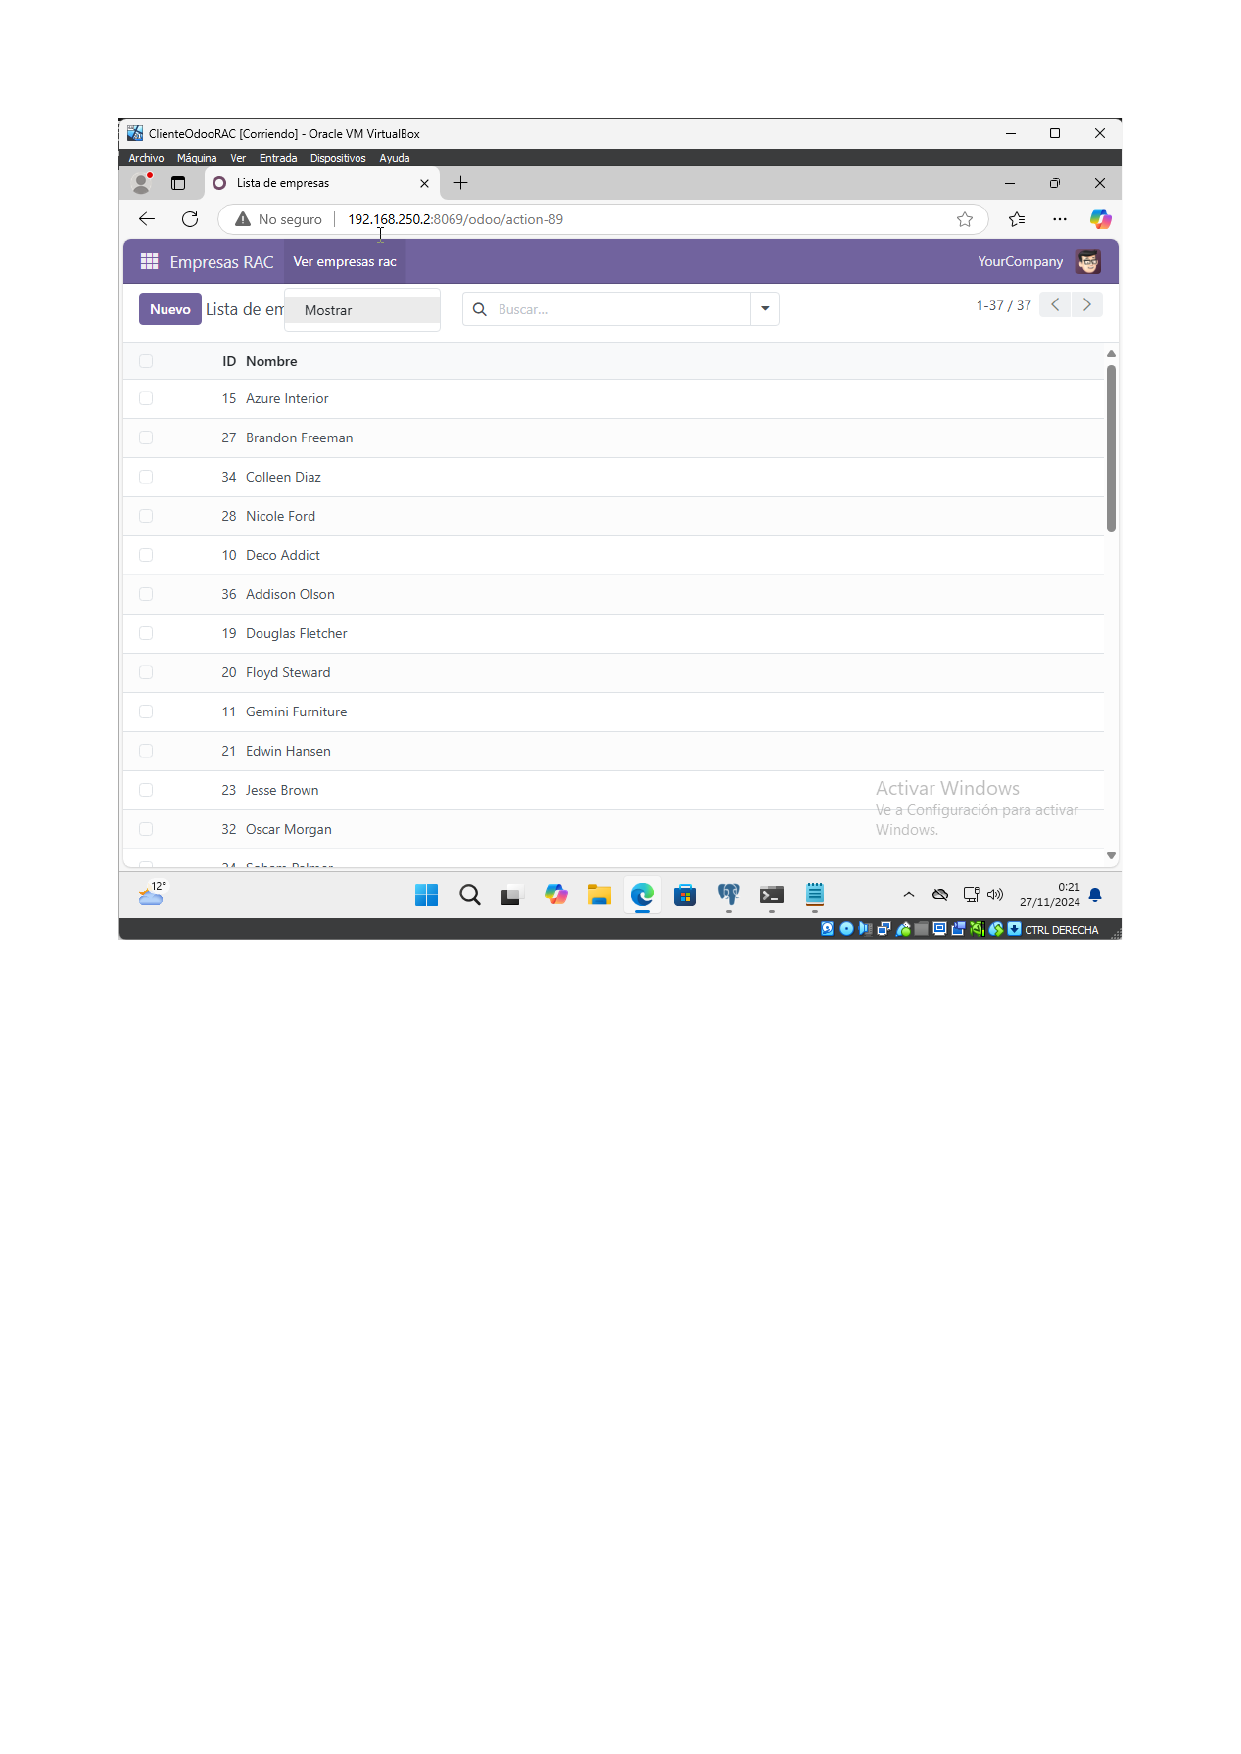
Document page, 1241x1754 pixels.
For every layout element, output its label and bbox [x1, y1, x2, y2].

picture [118, 118, 1123, 940]
